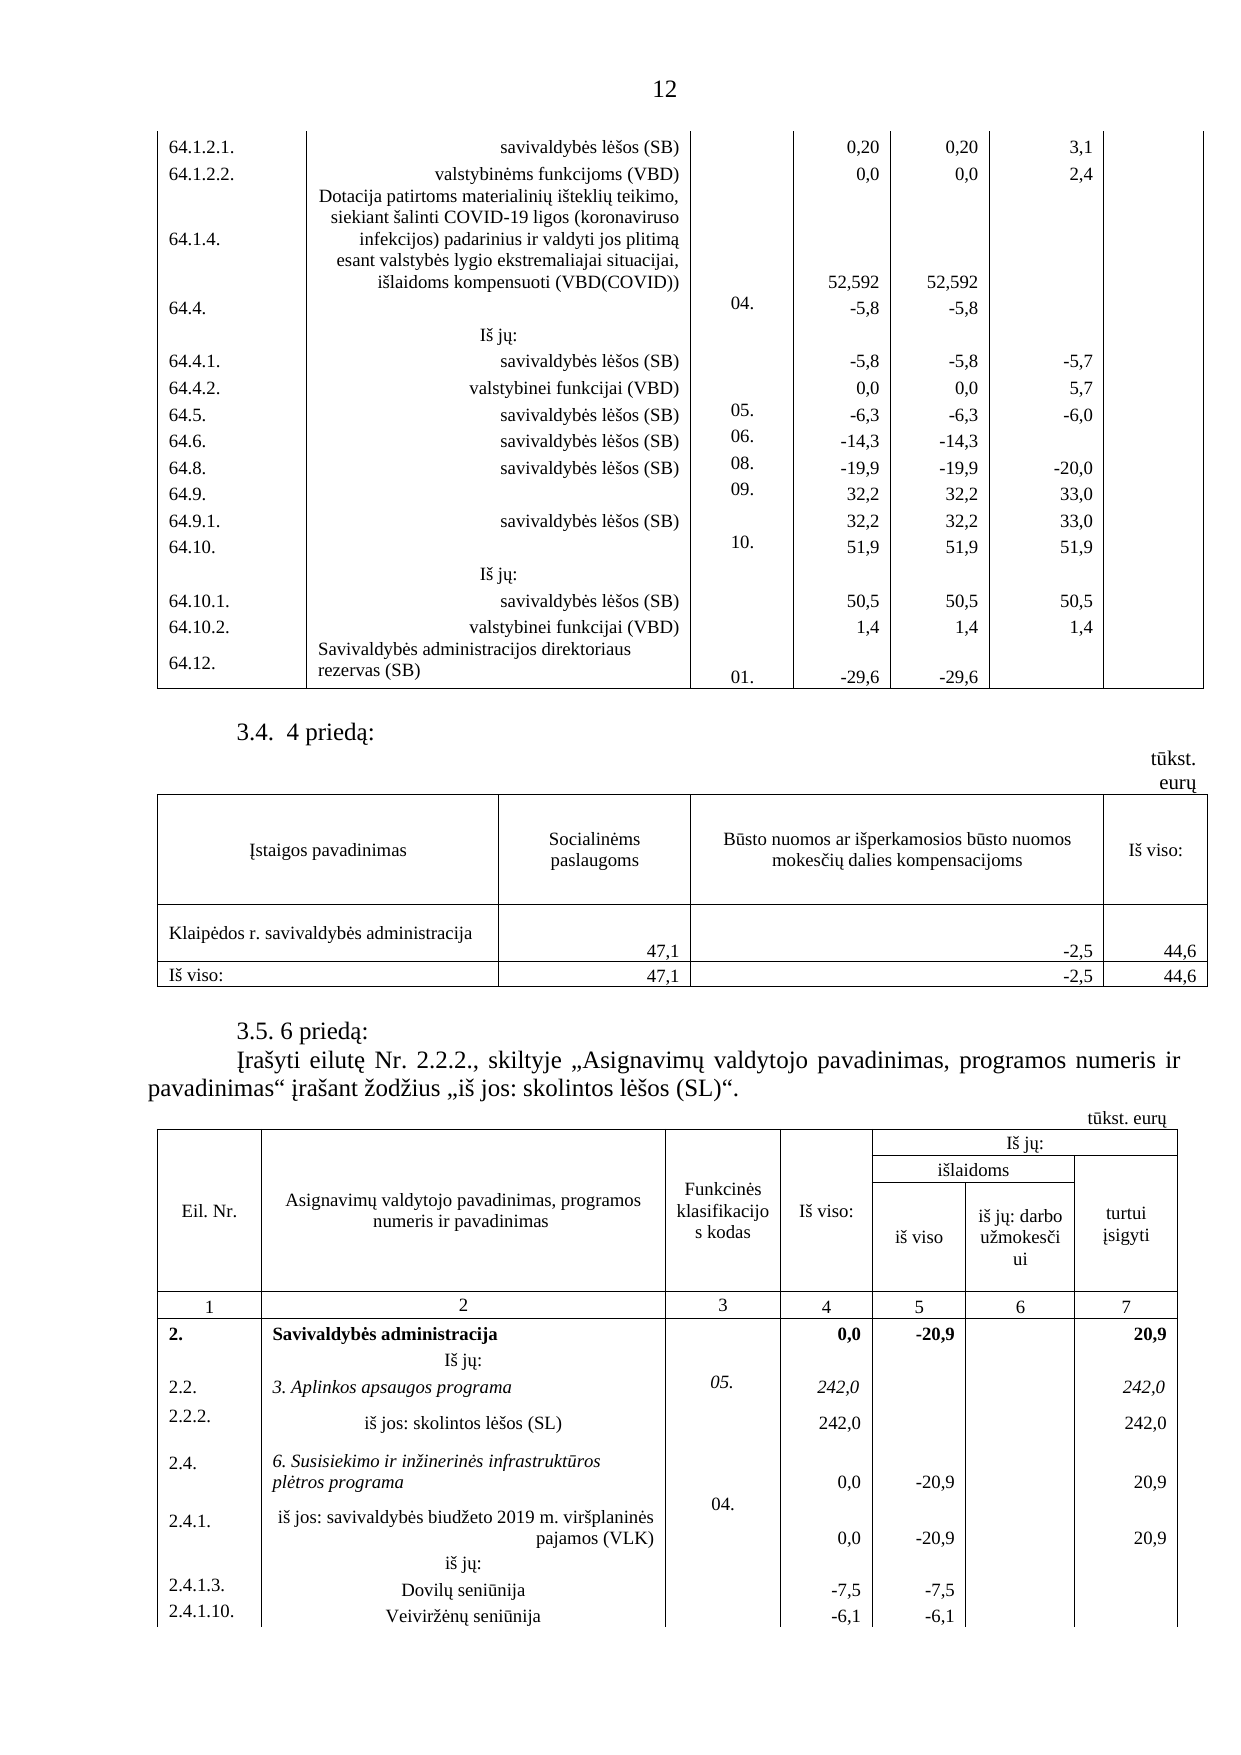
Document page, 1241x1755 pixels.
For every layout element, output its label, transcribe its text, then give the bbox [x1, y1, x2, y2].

table_cell [966, 1371, 1074, 1397]
table_cell 20,9 [1075, 1493, 1177, 1549]
table_cell 1,4 [990, 611, 1103, 638]
table_cell Iš viso: [781, 1130, 872, 1291]
table_cell [1104, 345, 1203, 372]
table_cell [691, 185, 793, 292]
table_cell savivaldybės lėšos (SB) [307, 345, 690, 372]
table_cell [158, 1549, 261, 1574]
table_cell -5,8 [891, 292, 989, 319]
table_cell 2 [262, 1292, 665, 1318]
table_cell savivaldybės lėšos (SB) [307, 131, 690, 158]
table_cell iš jos: skolintos lėšos (SL) [262, 1397, 665, 1433]
table_cell 5 [873, 1292, 965, 1318]
table_cell 04. [666, 1493, 780, 1549]
table_cell 0,0 [891, 158, 989, 184]
table_cell [1104, 292, 1203, 319]
table_cell Eil. Nr. [158, 1130, 261, 1291]
table_cell 0,0 [794, 158, 890, 184]
table_cell 64.8. [158, 452, 306, 478]
table_cell [873, 1549, 965, 1574]
table_cell iš jų: darbo užmokesčiui [966, 1183, 1074, 1291]
table_cell 64.10.2. [158, 611, 306, 638]
table_cell -6,0 [990, 399, 1103, 425]
table_cell [1104, 158, 1203, 184]
table_cell 32,2 [794, 478, 890, 505]
table_cell -20,9 [873, 1433, 965, 1493]
table_cell 0,0 [781, 1493, 872, 1549]
table_cell Iš jų: [873, 1130, 1177, 1155]
table_cell 7 [1075, 1292, 1177, 1318]
table_cell [666, 1433, 780, 1493]
table_cell 64.4. [158, 292, 306, 319]
table_cell Iš viso: [158, 962, 498, 986]
table_cell [1104, 319, 1203, 345]
table_cell 3. Aplinkos apsaugos programa [262, 1371, 665, 1397]
table_cell [1104, 611, 1203, 638]
table_cell [794, 319, 890, 345]
table_cell -7,5 [781, 1574, 872, 1600]
table_cell 52,592 [891, 185, 989, 292]
table_cell [966, 1574, 1074, 1600]
table_cell [1104, 185, 1203, 292]
table_cell 10. [691, 531, 793, 558]
table_cell [691, 585, 793, 611]
table_cell 20,9 [1075, 1319, 1177, 1344]
table_cell 2.2. [158, 1371, 261, 1397]
table_cell [1104, 452, 1203, 478]
table_cell 2,4 [990, 158, 1103, 184]
table_cell [691, 131, 793, 158]
table_cell Būsto nuomos ar išperkamosios būsto nuomos mokesčių dalies kompensacijoms [691, 795, 1103, 903]
table_cell [307, 531, 690, 558]
table_cell -14,3 [891, 425, 989, 452]
table_cell [666, 1549, 780, 1574]
table_cell [1075, 1344, 1177, 1371]
table_cell -19,9 [891, 452, 989, 478]
table_header [691, 746, 1104, 794]
table_cell [873, 1397, 965, 1433]
table_cell Iš viso: [1104, 795, 1207, 903]
table_cell 2.4.1.3. [158, 1574, 261, 1600]
text Įrašyti eilutę Nr. 2.2.2., skiltyje „Asignavimų valdytojo pavadinimas, programos numeris ir pavadinimas“ įrašant žodžius „iš jos: skolintos lėšos (SL)“. [148, 1045, 1181, 1102]
table_cell [1075, 1574, 1177, 1600]
table_cell [691, 372, 793, 398]
table_cell [1104, 585, 1203, 611]
table_cell 08. [691, 452, 793, 478]
table_cell -6,3 [891, 399, 989, 425]
table_cell [158, 319, 306, 345]
table_cell 2.4. [158, 1433, 261, 1493]
table_cell 64.1.2.1. [158, 131, 306, 158]
table_cell 47,1 [499, 962, 690, 986]
table_cell 4 [781, 1292, 872, 1318]
table_cell -5,7 [990, 345, 1103, 372]
table_cell [666, 1319, 780, 1344]
table_cell [666, 1397, 780, 1433]
table_cell Socialinėms paslaugoms [499, 795, 690, 903]
table_cell [1104, 372, 1203, 398]
table_cell [966, 1600, 1074, 1627]
table_cell Savivaldybės administracija [262, 1319, 665, 1344]
table_cell 44,6 [1104, 962, 1207, 986]
table_cell savivaldybės lėšos (SB) [307, 425, 690, 452]
table_cell savivaldybės lėšos (SB) [307, 399, 690, 425]
table_cell 0,0 [781, 1319, 872, 1344]
table_cell 51,9 [990, 531, 1103, 558]
table_cell 20,9 [1075, 1433, 1177, 1493]
table_cell 32,2 [794, 505, 890, 531]
table_cell Iš jų: [262, 1344, 665, 1371]
table_cell [990, 558, 1103, 584]
table_cell Funkcinės klasifikacijos kodas [666, 1130, 780, 1291]
table_cell [307, 478, 690, 505]
table_cell 64.10. [158, 531, 306, 558]
table_header [158, 746, 499, 794]
table_cell -29,6 [891, 638, 989, 688]
table_header [872, 1102, 966, 1129]
table_cell [158, 558, 306, 584]
table_cell Klaipėdos r. savivaldybės administracija [158, 905, 498, 961]
table_cell 242,0 [781, 1397, 872, 1433]
table_cell 3,1 [990, 131, 1103, 158]
table_cell Asignavimų valdytojo pavadinimas, programos numeris ir pavadinimas [262, 1130, 665, 1291]
table_cell -6,1 [873, 1600, 965, 1627]
table_cell -29,6 [794, 638, 890, 688]
table_cell [990, 292, 1103, 319]
table_cell [990, 185, 1103, 292]
table_cell 0,0 [781, 1433, 872, 1493]
table_cell [691, 345, 793, 372]
table_cell [781, 1344, 872, 1371]
table_cell 0,20 [891, 131, 989, 158]
table_cell turtui įsigyti [1075, 1156, 1177, 1291]
table_cell -5,8 [794, 345, 890, 372]
table_cell [1104, 478, 1203, 505]
table_cell -5,8 [891, 345, 989, 372]
table_cell 64.1.4. [158, 185, 306, 292]
table_cell [691, 505, 793, 531]
table_header [261, 1102, 665, 1129]
table_cell savivaldybės lėšos (SB) [307, 505, 690, 531]
table_cell Iš jų: [307, 558, 690, 584]
table_cell valstybinei funkcijai (VBD) [307, 372, 690, 398]
table_cell 05. [666, 1371, 780, 1397]
table_cell -5,8 [794, 292, 890, 319]
table_cell [873, 1344, 965, 1371]
table_cell išlaidoms [873, 1156, 1074, 1182]
table_cell [691, 319, 793, 345]
table_cell -2,5 [691, 905, 1103, 961]
table_cell 1,4 [794, 611, 890, 638]
table_cell 2.4.1.10. [158, 1600, 261, 1627]
table_cell [1104, 425, 1203, 452]
table_header tūkst. eurų [966, 1102, 1178, 1129]
table_cell iš viso [873, 1183, 965, 1291]
table_cell [1104, 131, 1203, 158]
table_cell 50,5 [990, 585, 1103, 611]
table_cell -20,9 [873, 1493, 965, 1549]
table_cell 64.12. [158, 638, 306, 688]
table_cell iš jos: savivaldybės biudžeto 2019 m. viršplaninės pajamos (VLK) [262, 1493, 665, 1549]
table_cell savivaldybės lėšos (SB) [307, 585, 690, 611]
table_cell [781, 1549, 872, 1574]
table_cell Savivaldybės administracijos direktoriaus rezervas (SB) [307, 638, 690, 688]
table_cell 1 [158, 1292, 261, 1318]
table_cell Veiviržėnų seniūnija [262, 1600, 665, 1627]
table_header [499, 746, 691, 794]
table_cell [891, 558, 989, 584]
table_cell [966, 1319, 1074, 1344]
table_cell -6,3 [794, 399, 890, 425]
table_cell [966, 1549, 1074, 1574]
table_cell 64.4.1. [158, 345, 306, 372]
table_cell 2. [158, 1319, 261, 1344]
table_cell [966, 1433, 1074, 1493]
table_cell 64.10.1. [158, 585, 306, 611]
table_cell 2.2.2. [158, 1397, 261, 1433]
table_cell 6. Susisiekimo ir inžinerinės infrastruktūros plėtros programa [262, 1433, 665, 1493]
table_cell Dovilų seniūnija [262, 1574, 665, 1600]
table_cell 5,7 [990, 372, 1103, 398]
table_cell 1,4 [891, 611, 989, 638]
table_cell [1104, 505, 1203, 531]
table_cell 242,0 [1075, 1397, 1177, 1433]
table_cell 32,2 [891, 505, 989, 531]
table_cell iš jų: [262, 1549, 665, 1574]
table_cell [1075, 1549, 1177, 1574]
table_cell [691, 611, 793, 638]
table_cell [990, 319, 1103, 345]
table_cell [691, 158, 793, 184]
table_cell [990, 425, 1103, 452]
table_cell valstybinėms funkcijoms (VBD) [307, 158, 690, 184]
table_cell 0,20 [794, 131, 890, 158]
table_cell 242,0 [1075, 1371, 1177, 1397]
table_cell 3 [666, 1292, 780, 1318]
table_cell 51,9 [794, 531, 890, 558]
table_cell 33,0 [990, 505, 1103, 531]
table_header [158, 1102, 261, 1129]
text 3.5. 6 priedą: [148, 1016, 1181, 1045]
table_cell [1104, 638, 1203, 688]
table_cell [966, 1397, 1074, 1433]
table_cell [873, 1371, 965, 1397]
table_cell 2.4.1. [158, 1493, 261, 1549]
table_cell 51,9 [891, 531, 989, 558]
table_cell savivaldybės lėšos (SB) [307, 452, 690, 478]
table_cell -6,1 [781, 1600, 872, 1627]
table_cell 47,1 [499, 905, 690, 961]
table_cell [966, 1493, 1074, 1549]
table_cell [666, 1344, 780, 1371]
table_cell 01. [691, 638, 793, 688]
table_cell [1104, 558, 1203, 584]
table_cell [1104, 399, 1203, 425]
table_cell 64.5. [158, 399, 306, 425]
table_cell [691, 558, 793, 584]
table_cell valstybinei funkcijai (VBD) [307, 611, 690, 638]
table_cell Iš jų: [307, 319, 690, 345]
table_cell -2,5 [691, 962, 1103, 986]
table_cell Dotacija patirtoms materialinių išteklių teikimo, siekiant šalinti COVID-19 ligos (koronaviruso infekcijos) padarinius ir valdyti jos plitimą esant valstybės lygio ekstremaliajai situacijai, išlaidoms kompensuoti (VBD(COVID)) [307, 185, 690, 292]
table_cell [666, 1600, 780, 1627]
table_cell 64.9.1. [158, 505, 306, 531]
table_cell 64.6. [158, 425, 306, 452]
table_cell [891, 319, 989, 345]
text 3.4. 4 priedą: [148, 717, 1181, 746]
table_cell [158, 1344, 261, 1371]
table_cell 09. [691, 478, 793, 505]
table_cell -20,9 [873, 1319, 965, 1344]
table_cell 64.4.2. [158, 372, 306, 398]
table_cell 33,0 [990, 478, 1103, 505]
table_header tūkst. eurų [1104, 746, 1207, 794]
table_cell [666, 1574, 780, 1600]
table_cell 242,0 [781, 1371, 872, 1397]
table_cell 44,6 [1104, 905, 1207, 961]
table_header [665, 1102, 780, 1129]
table_cell 32,2 [891, 478, 989, 505]
table_cell 64.1.2.2. [158, 158, 306, 184]
table_cell [1104, 531, 1203, 558]
table_cell [990, 638, 1103, 688]
table_cell [307, 292, 690, 319]
table_header [780, 1102, 872, 1129]
table_cell 6 [966, 1292, 1074, 1318]
table_cell 06. [691, 425, 793, 452]
table_cell 64.9. [158, 478, 306, 505]
table_cell Įstaigos pavadinimas [158, 795, 498, 903]
table_cell [1075, 1600, 1177, 1627]
table_cell [794, 558, 890, 584]
table_cell -19,9 [794, 452, 890, 478]
table_cell 04. [691, 292, 793, 319]
table_cell 05. [691, 399, 793, 425]
table_cell 50,5 [891, 585, 989, 611]
table_cell 52,592 [794, 185, 890, 292]
table_cell 0,0 [891, 372, 989, 398]
table_cell 50,5 [794, 585, 890, 611]
table_cell 0,0 [794, 372, 890, 398]
table_cell -14,3 [794, 425, 890, 452]
table_cell -7,5 [873, 1574, 965, 1600]
table_cell [966, 1344, 1074, 1371]
table_cell -20,0 [990, 452, 1103, 478]
